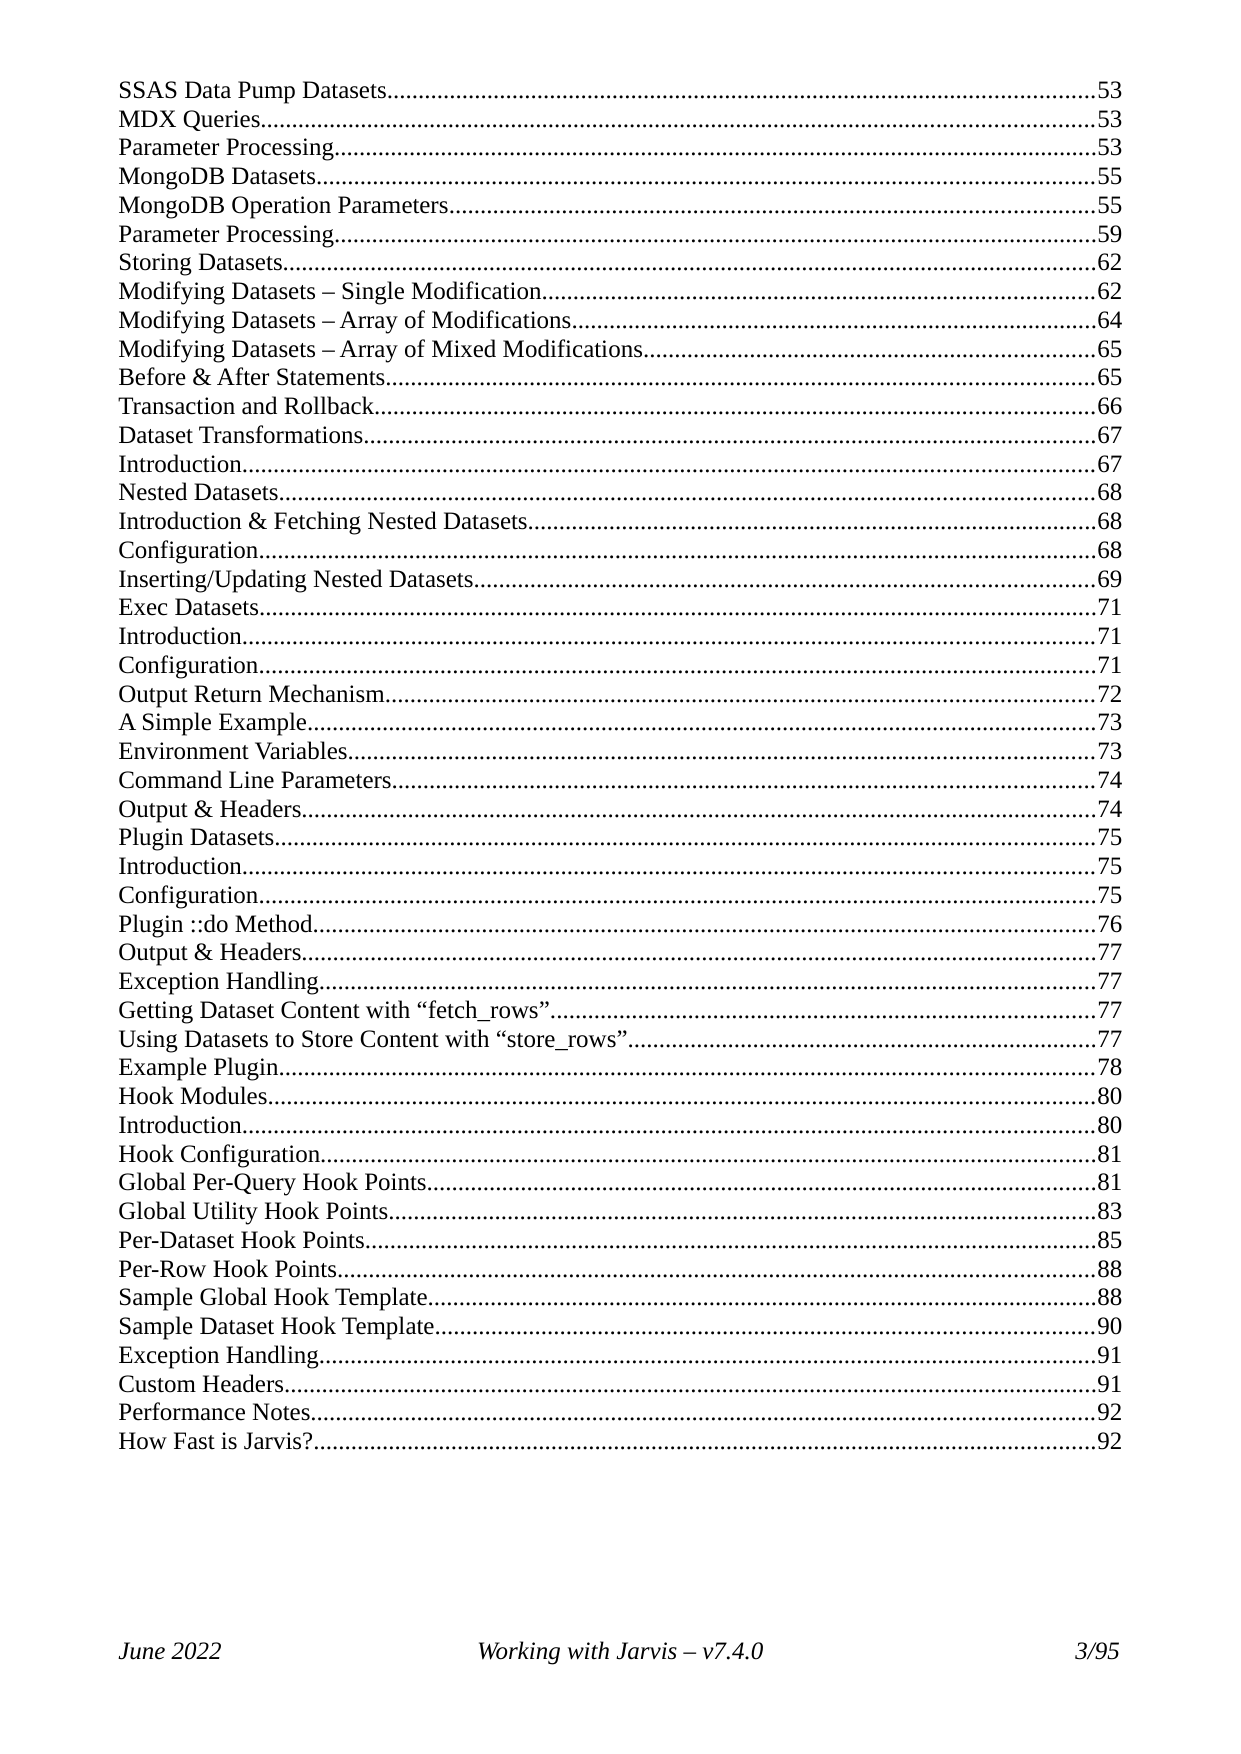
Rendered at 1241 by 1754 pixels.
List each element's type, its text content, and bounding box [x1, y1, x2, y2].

text Performance Notes 92 [118, 1397, 1122, 1426]
text Environment Variables 73 [118, 736, 1122, 765]
text Getting Dataset Content with “fetch_rows”. 77 [118, 995, 1122, 1024]
text Dataset Transformations 67 [118, 420, 1122, 449]
text Output Return Mechanism 72 [118, 679, 1122, 707]
text Sample Global Hook Template 88 [118, 1282, 1122, 1311]
text Command Line Parameters 74 [118, 765, 1122, 794]
text Transaction and Rollback 66 [118, 391, 1122, 420]
text Global Utility Hook Points 83 [118, 1196, 1122, 1225]
text Output & Headers 74 [118, 794, 1122, 822]
text Introduction 80 [118, 1110, 1122, 1139]
text Hook Configuration 81 [118, 1139, 1122, 1167]
text SSAS Data Pump Datasets 53 [118, 75, 1122, 104]
text Hook Modules 80 [118, 1081, 1122, 1110]
text Plugin ::do Method 76 [118, 909, 1122, 937]
text Custom Headers 91 [118, 1369, 1122, 1397]
text Nested Datasets 68 [118, 477, 1122, 506]
text Sample Dataset Hook Template 90 [118, 1311, 1122, 1340]
text How Fast is Jarvis? 92 [118, 1426, 1122, 1455]
text Global Per-Query Hook Points 81 [118, 1167, 1122, 1196]
text Parameter Processing 53 [118, 132, 1122, 161]
text Exec Datasets 71 [118, 592, 1122, 621]
text Configuration 68 [118, 535, 1122, 564]
text MongoDB Datasets 55 [118, 161, 1122, 190]
text Example Plugin 78 [118, 1052, 1122, 1081]
text Storing Datasets 62 [118, 247, 1122, 276]
text Using Datasets to Store Content with “store_rows”. 77 [118, 1024, 1122, 1052]
text A Simple Example 73 [118, 707, 1122, 736]
text Modifying Datasets – Single Modification 62 [118, 276, 1122, 305]
text Output & Headers 77 [118, 937, 1122, 966]
text Plugin Datasets 75 [118, 822, 1122, 851]
text Per-Row Hook Points 88 [118, 1254, 1122, 1282]
text Configuration 75 [118, 880, 1122, 909]
text Introduction 71 [118, 621, 1122, 650]
text Introduction & Fetching Nested Datasets 68 [118, 506, 1122, 535]
text Modifying Datasets – Array of Mixed Modifications 65 [118, 334, 1122, 362]
text Per-Dataset Hook Points 85 [118, 1225, 1122, 1254]
text Before & After Statements 65 [118, 362, 1122, 391]
text Configuration 71 [118, 650, 1122, 679]
text Inserting/Updating Nested Datasets 69 [118, 564, 1122, 592]
text Exception Handling 77 [118, 966, 1122, 995]
text Introduction 75 [118, 851, 1122, 880]
text MDX Queries 53 [118, 104, 1122, 132]
text Exception Handling 91 [118, 1340, 1122, 1369]
text Parameter Processing 59 [118, 219, 1122, 247]
text Introduction 67 [118, 449, 1122, 477]
text Modifying Datasets – Array of Modifications 64 [118, 305, 1122, 334]
text MongoDB Operation Parameters 55 [118, 190, 1122, 219]
